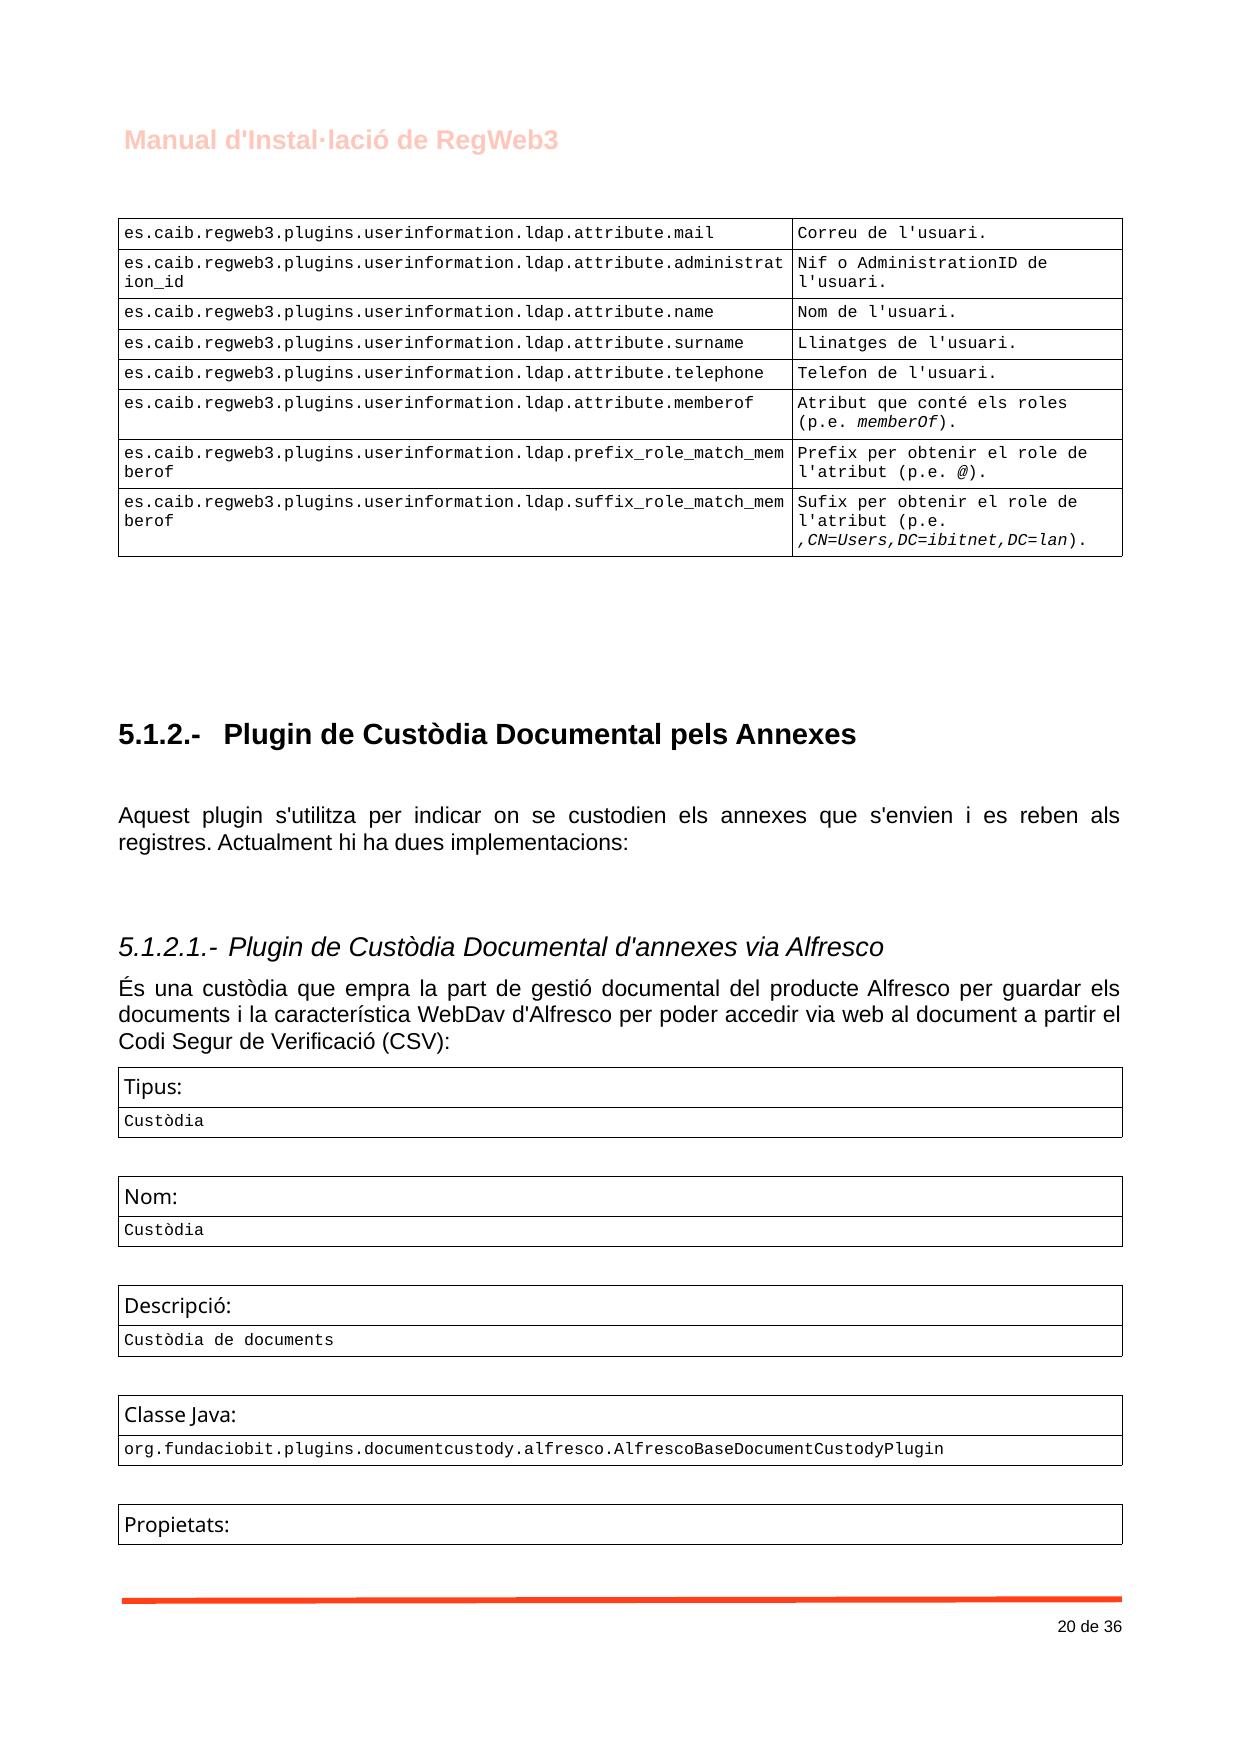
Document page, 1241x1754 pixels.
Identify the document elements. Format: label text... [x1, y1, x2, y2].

table_header Propietats: [119, 1505, 1122, 1544]
table_header Tipus: [119, 1068, 1122, 1107]
text Aquest plugin s'utilitza per indicar on se custodien els annexes que s'envien i es reben als registres. Actualment hi ha dues implementacions: [118, 802, 1122, 855]
table_header Nom: [119, 1177, 1122, 1216]
table_cell Prefix per obtenir el role de l'atribut (p.e. @). [793, 440, 1122, 488]
table_cell Nif o AdministrationID de l'usuari. [793, 250, 1122, 298]
table_cell es.caib.regweb3.plugins.userinformation.ldap.attribute.memberof [119, 390, 792, 438]
table_cell es.caib.regweb3.plugins.userinformation.ldap.attribute.telephone [119, 360, 792, 389]
table_cell es.caib.regweb3.plugins.userinformation.ldap.attribute.surname [119, 330, 792, 359]
text És una custòdia que empra la part de gestió documental del producte Alfresco per guardar els documents i la característica WebDav d'Alfresco per poder accedir via web al document a partir el Codi Segur de Verificació (CSV): [118, 975, 1122, 1054]
table_cell es.caib.regweb3.plugins.userinformation.ldap.suffix_role_match_memberof [119, 489, 792, 556]
table_cell es.caib.regweb3.plugins.userinformation.ldap.attribute.administration_id [119, 250, 792, 298]
table_cell Atribut que conté els roles (p.e. memberOf). [793, 390, 1122, 438]
table_cell Custòdia [119, 1217, 1122, 1246]
table_cell es.caib.regweb3.plugins.userinformation.ldap.attribute.name [119, 299, 792, 328]
subtitle Plugin de Custòdia Documental pels Annexes [118, 717, 1122, 751]
table_cell Llinatges de l'usuari. [793, 330, 1122, 359]
table_cell org.fundaciobit.plugins.documentcustody.alfresco.AlfrescoBaseDocumentCustodyPlugin [119, 1436, 1122, 1465]
table_header Descripció: [119, 1286, 1122, 1325]
table_cell Correu de l'usuari. [793, 219, 1122, 249]
table_header Classe Java: [119, 1396, 1122, 1435]
table_cell Telefon de l'usuari. [793, 360, 1122, 389]
table_cell Nom de l'usuari. [793, 299, 1122, 328]
table_cell es.caib.regweb3.plugins.userinformation.ldap.prefix_role_match_memberof [119, 440, 792, 488]
table_cell Sufix per obtenir el role de l'atribut (p.e. ,CN=Users,DC=ibitnet,DC=lan). [793, 489, 1122, 556]
table_cell Custòdia de documents [119, 1326, 1122, 1356]
table_cell Custòdia [119, 1108, 1122, 1137]
subtitle Plugin de Custòdia Documental d'annexes via Alfresco [118, 931, 1122, 962]
table_cell es.caib.regweb3.plugins.userinformation.ldap.attribute.mail [119, 219, 792, 249]
